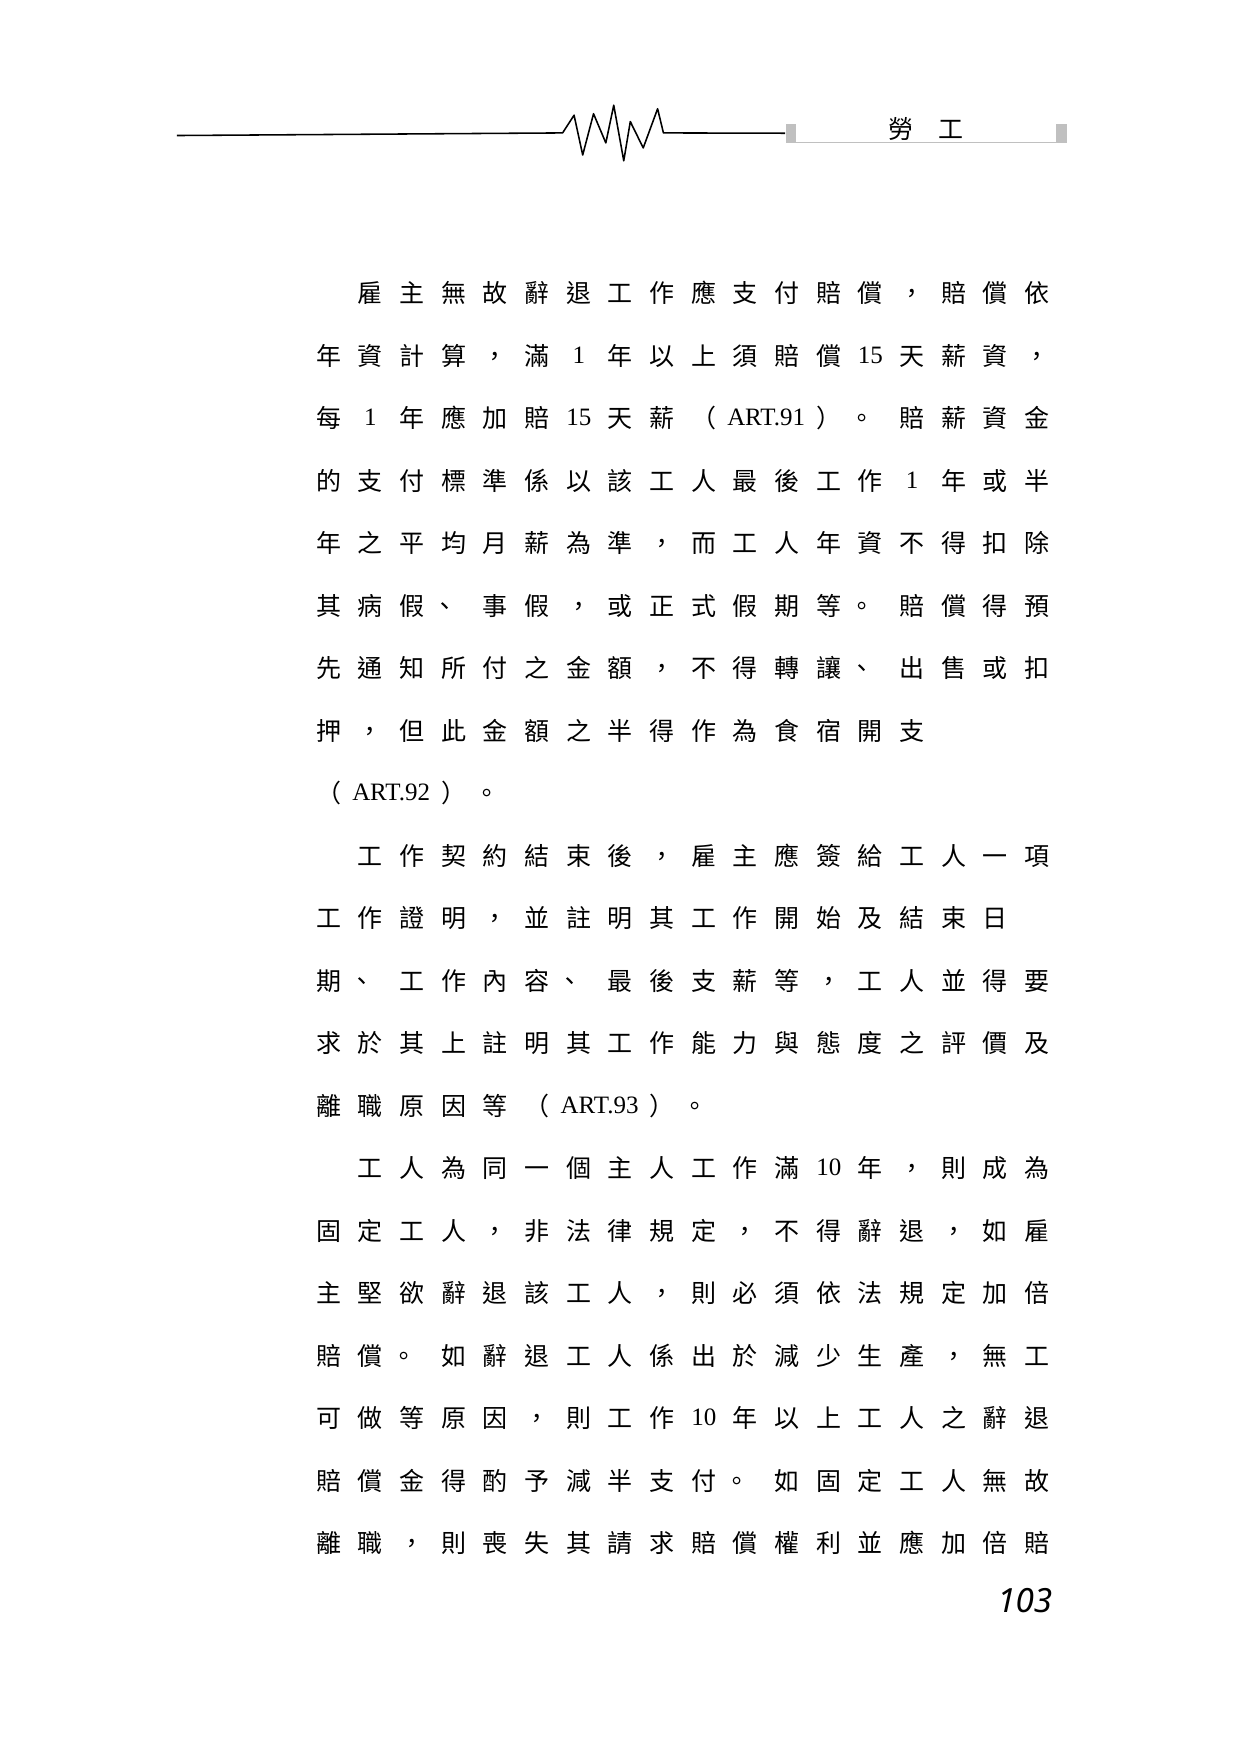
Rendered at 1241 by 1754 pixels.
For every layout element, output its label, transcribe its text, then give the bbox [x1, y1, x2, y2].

text 工人為同一個主人工作滿10年，則成為固定工人，非法律規定，不得辭退，如雇主堅欲辭退該工人，則必須依法規定加倍賠償。如辭退工人係出於減少生產，無工可做等原因，則工作10年以上工人之辭退賠償金得酌予減半支付。如固定工人無故離職，則喪失其請求賠償權利並應加倍賠 [281, 1125, 1058, 1563]
text 工作契約結束後，雇主應簽給工人一項工作證明，並註明其工作開始及結束日期、工作內容、最後支薪等，工人並得要求於其上註明其工作能力與態度之評價及離職原因等（ART.93）。 [281, 813, 1058, 1125]
text 雇主無故辭退工作應支付賠償，賠償依年資計算，滿1年以上須賠償15天薪資，每1年應加賠15天薪（ART.91）。賠薪資金的支付標準係以該工人最後工作1年或半年之平均月薪為準，而工人年資不得扣除其病假、事假，或正式假期等。賠償得預先通知所付之金額，不得轉讓、出售或扣押，但此金額之半得作為食宿開支（ART.92）。 [281, 250, 1058, 813]
